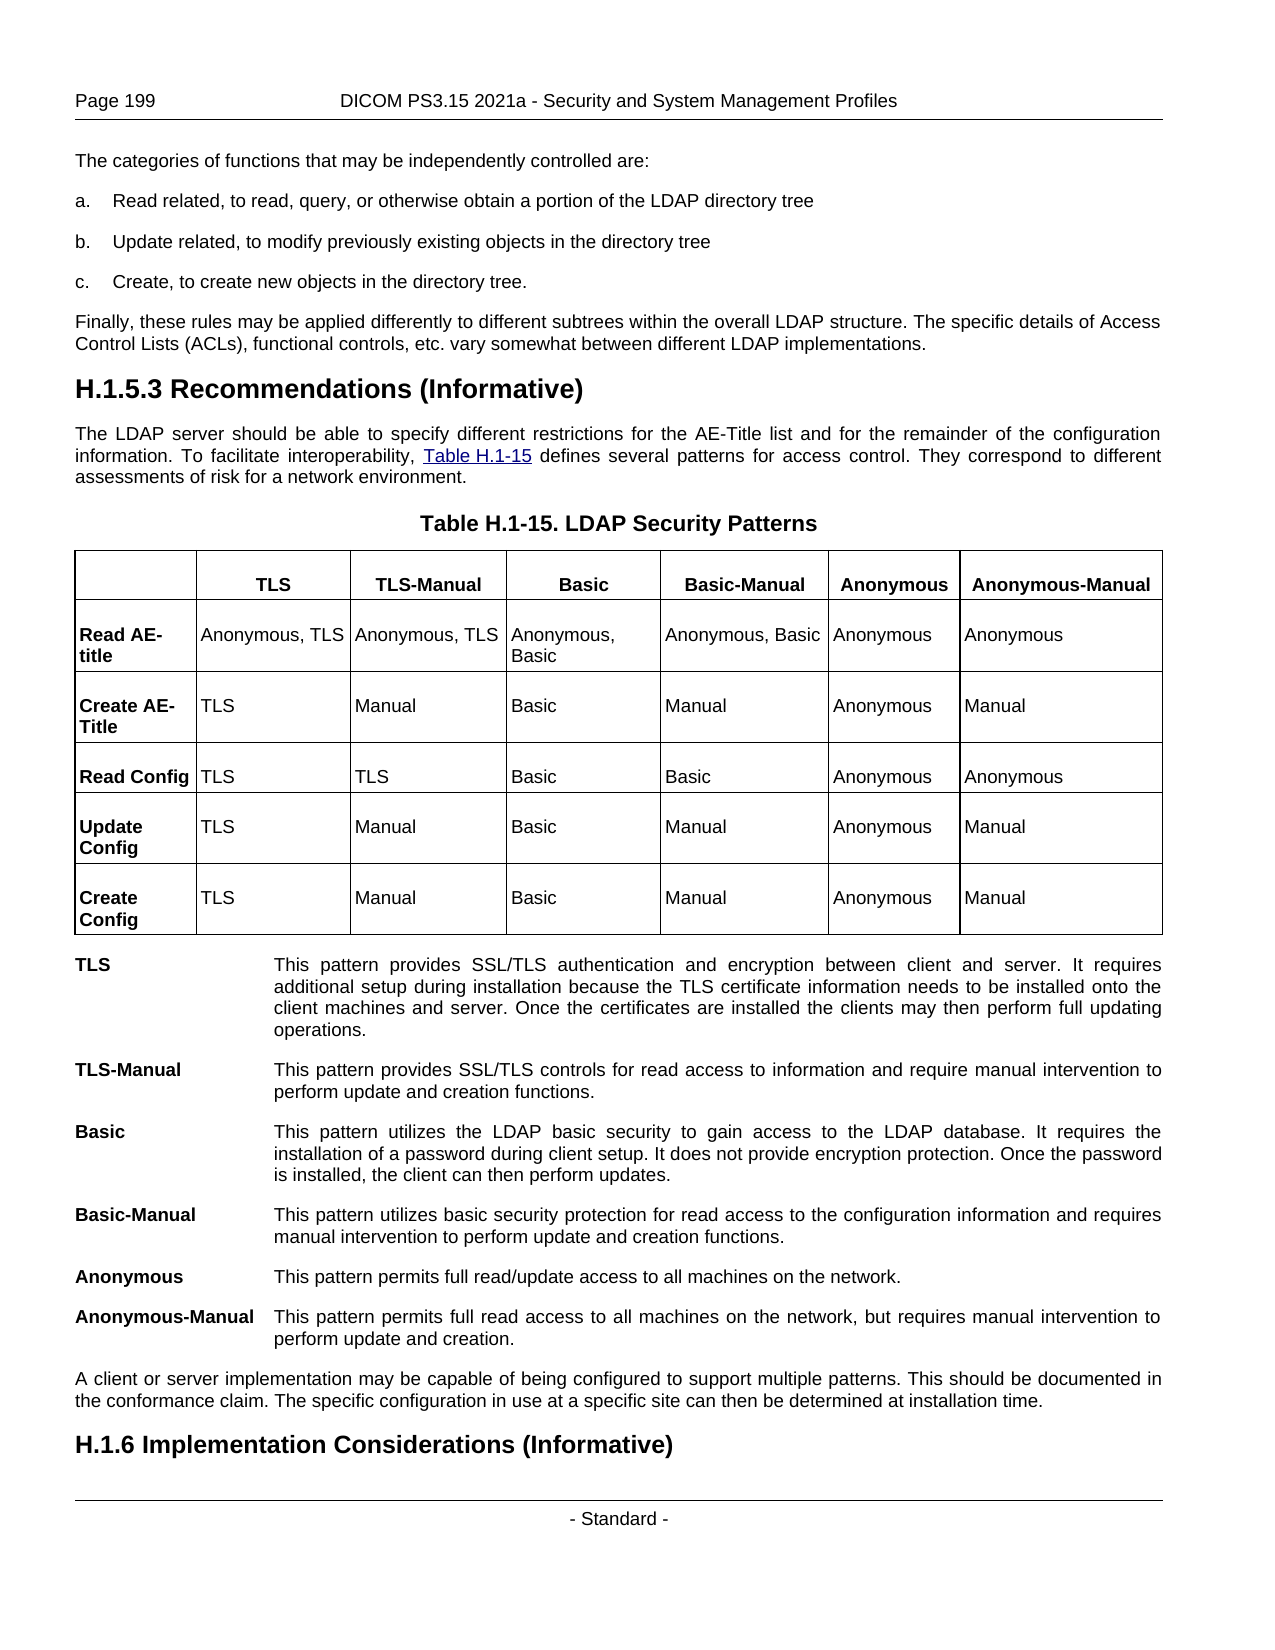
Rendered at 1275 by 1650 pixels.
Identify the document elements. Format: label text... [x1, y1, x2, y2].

table_cell Manual [351, 672, 506, 742]
text TLS-Manual This pattern provides SSL/TLS controls for read access to information and require manual intervention to perform update and creation functions. [75, 1059, 1162, 1102]
text The LDAP server should be able to specify different restrictions for the AE-Title list and for the remainder of the configuration information. To facilitate interoperability, Table H.1-15 defines several patterns for access control. They correspond to different assessments of risk for a network environment. [75, 423, 1162, 488]
table_cell Manual [961, 864, 1162, 934]
table_cell Manual [961, 672, 1162, 742]
table_header Anonymous-Manual [961, 551, 1162, 599]
table_header TLS [197, 551, 350, 599]
table_cell Anonymous, TLS [351, 600, 506, 671]
table_header Basic-Manual [661, 551, 828, 599]
table_cell Basic [507, 743, 660, 792]
table_cell Manual [351, 864, 506, 934]
table_cell Anonymous, Basic [507, 600, 660, 671]
table_header TLS-Manual [351, 551, 506, 599]
table_cell Anonymous [829, 864, 959, 934]
text H.1.5.3 Recommendations (Informative) [75, 373, 1162, 404]
text The categories of functions that may be independently controlled are: [75, 150, 1162, 172]
table_cell Anonymous [961, 600, 1162, 671]
table_cell TLS [197, 672, 350, 742]
text Anonymous This pattern permits full read/update access to all machines on the network. [75, 1266, 1162, 1288]
text Basic This pattern utilizes the LDAP basic security to gain access to the LDAP database. It requires the installation of a password during client setup. It does not provide encryption protection. Once the password is installed, the client can then perform updates. [75, 1121, 1162, 1185]
text H.1.6 Implementation Considerations (Informative) [75, 1430, 1162, 1459]
table_cell Create AE-Title [76, 672, 196, 742]
table_cell Manual [661, 672, 828, 742]
text Anonymous-Manual This pattern permits full read access to all machines on the network, but requires manual intervention to perform update and creation. [75, 1306, 1162, 1349]
table_cell TLS [197, 793, 350, 863]
table_cell Update Config [76, 793, 196, 863]
table_cell Manual [661, 793, 828, 863]
table_cell TLS [351, 743, 506, 792]
table_cell Manual [661, 864, 828, 934]
table_cell Anonymous [829, 600, 959, 671]
table_cell TLS [197, 864, 350, 934]
text b. Update related, to modify previously existing objects in the directory tree [75, 231, 1162, 252]
table_cell Basic [507, 864, 660, 934]
table_header Basic [507, 551, 660, 599]
table_cell Anonymous, TLS [197, 600, 350, 671]
table_header [76, 551, 196, 599]
table_cell Anonymous [829, 793, 959, 863]
table_cell TLS [197, 743, 350, 792]
table_cell Basic [661, 743, 828, 792]
text Table H.1-15. LDAP Security Patterns [75, 510, 1162, 536]
table_cell Anonymous [829, 672, 959, 742]
text TLS This pattern provides SSL/TLS authentication and encryption between client and server. It requires additional setup during installation because the TLS certificate information needs to be installed onto the client machines and server. Once the certificates are installed the clients may then perform full updating operations. [75, 954, 1162, 1040]
table_cell Anonymous [961, 743, 1162, 792]
text A client or server implementation may be capable of being configured to support multiple patterns. This should be documented in the conformance claim. The specific configuration in use at a specific site can then be determined at installation time. [75, 1368, 1162, 1411]
table_cell Anonymous [829, 743, 959, 792]
table_cell Create Config [76, 864, 196, 934]
text Basic-Manual This pattern utilizes basic security protection for read access to the configuration information and requires manual intervention to perform update and creation functions. [75, 1204, 1162, 1247]
text c. Create, to create new objects in the directory tree. [75, 271, 1162, 292]
text Finally, these rules may be applied differently to different subtrees within the overall LDAP structure. The specific details of Access Control Lists (ACLs), functional controls, etc. vary somewhat between different LDAP implementations. [75, 311, 1162, 354]
table_cell Basic [507, 672, 660, 742]
table_cell Read Config [76, 743, 196, 792]
table_cell Manual [961, 793, 1162, 863]
table_header Anonymous [829, 551, 959, 599]
table_cell Anonymous, Basic [661, 600, 828, 671]
table_cell Read AE-title [76, 600, 196, 671]
text a. Read related, to read, query, or otherwise obtain a portion of the LDAP directory tree [75, 190, 1162, 212]
table_cell Basic [507, 793, 660, 863]
table_cell Manual [351, 793, 506, 863]
